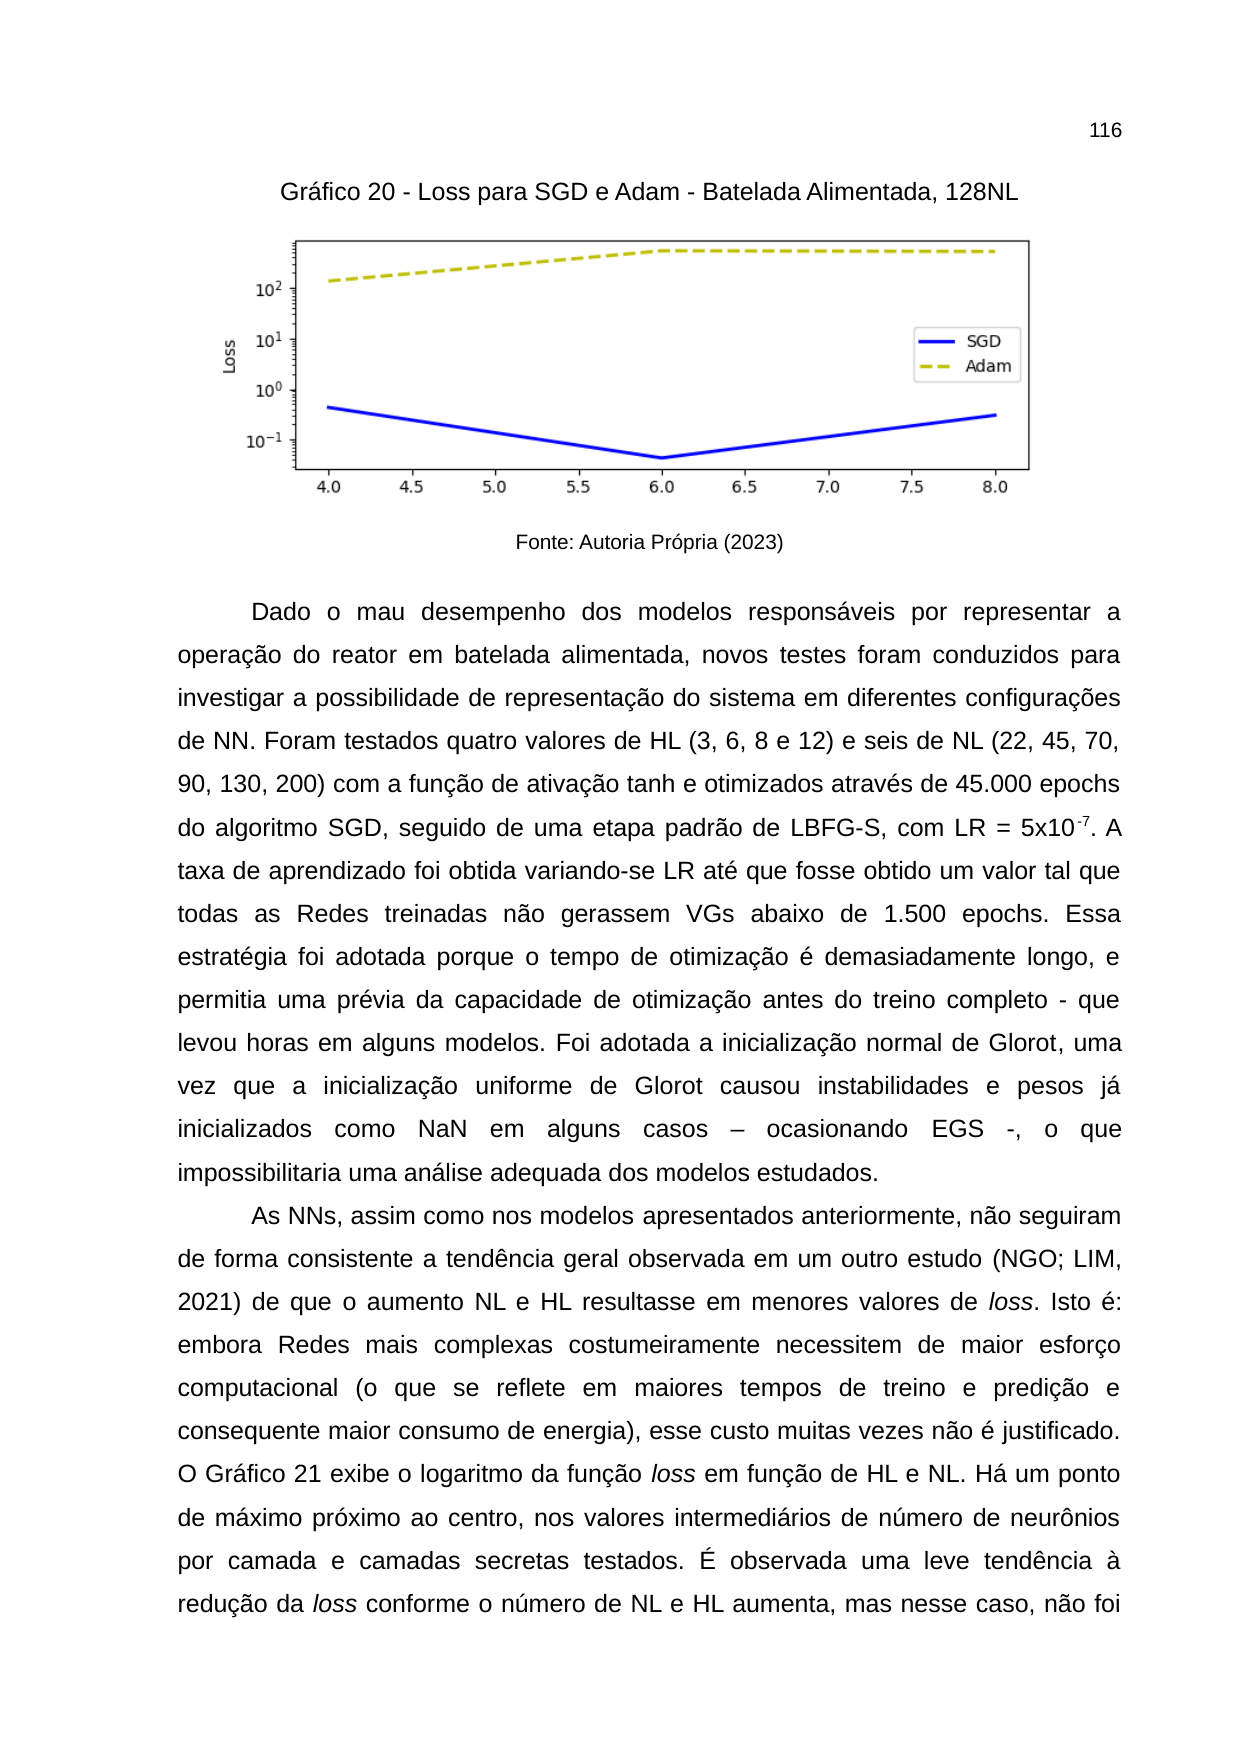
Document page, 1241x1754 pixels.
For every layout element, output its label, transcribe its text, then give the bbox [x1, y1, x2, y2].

text Dado o mau desempenho dos modelos responsáveis por representar a operação do reator em batelada alimentada, novos testes foram conduzidos para investigar a possibilidade de representação do sistema em diferentes configurações de NN. Foram testados quatro valores de HL (3, 6, 8 e 12) e seis de NL (22, 45, 70, 90, 130, 200) com a função de ativação tanh e otimizados através de 45.000 epochs do algoritmo SGD, seguido de uma etapa padrão de LBFG-S, com LR = 5x10-7. A taxa de aprendizado foi obtida variando-se LR até que fosse obtido um valor tal que todas as Redes treinadas não gerassem VGs abaixo de 1.500 epochs. Essa estratégia foi adotada porque o tempo de otimização é demasiadamente longo, e permitia uma prévia da capacidade de otimização antes do treino completo - que levou horas em alguns modelos. Foi adotada a inicialização normal de Glorot, uma vez que a inicialização uniforme de Glorot causou instabilidades e pesos já inicializados como NaN em alguns casos – ocasionando EGS -, o que impossibilitaria uma análise adequada dos modelos estudados. [177, 597, 1122, 1186]
text Gráfico 20 - Loss para SGD e Adam - Batelada Alimentada, 128NL [177, 177, 1122, 205]
text As NNs, assim como nos modelos apresentados anteriormente, não seguiram de forma consistente a tendência geral observada em um outro estudo (NGO; LIM, 2021) de que o aumento NL e HL resultasse em menores valores de loss. Isto é: embora Redes mais complexas costumeiramente necessitem de maior esforço computacional (o que se reflete em maiores tempos de treino e predição e consequente maior consumo de energia), esse custo muitas vezes não é justificado. O Gráfico 21 exibe o logaritmo da função loss em função de HL e NL. Há um ponto de máximo próximo ao centro, nos valores intermediários de número de neurônios por camada e camadas secretas testados. É observada uma leve tendência à redução da loss conforme o número de NL e HL aumenta, mas nesse caso, não foi [177, 1201, 1122, 1617]
picture [177, 205, 1123, 501]
text Fonte: Autoria Própria (2023) [177, 530, 1122, 554]
